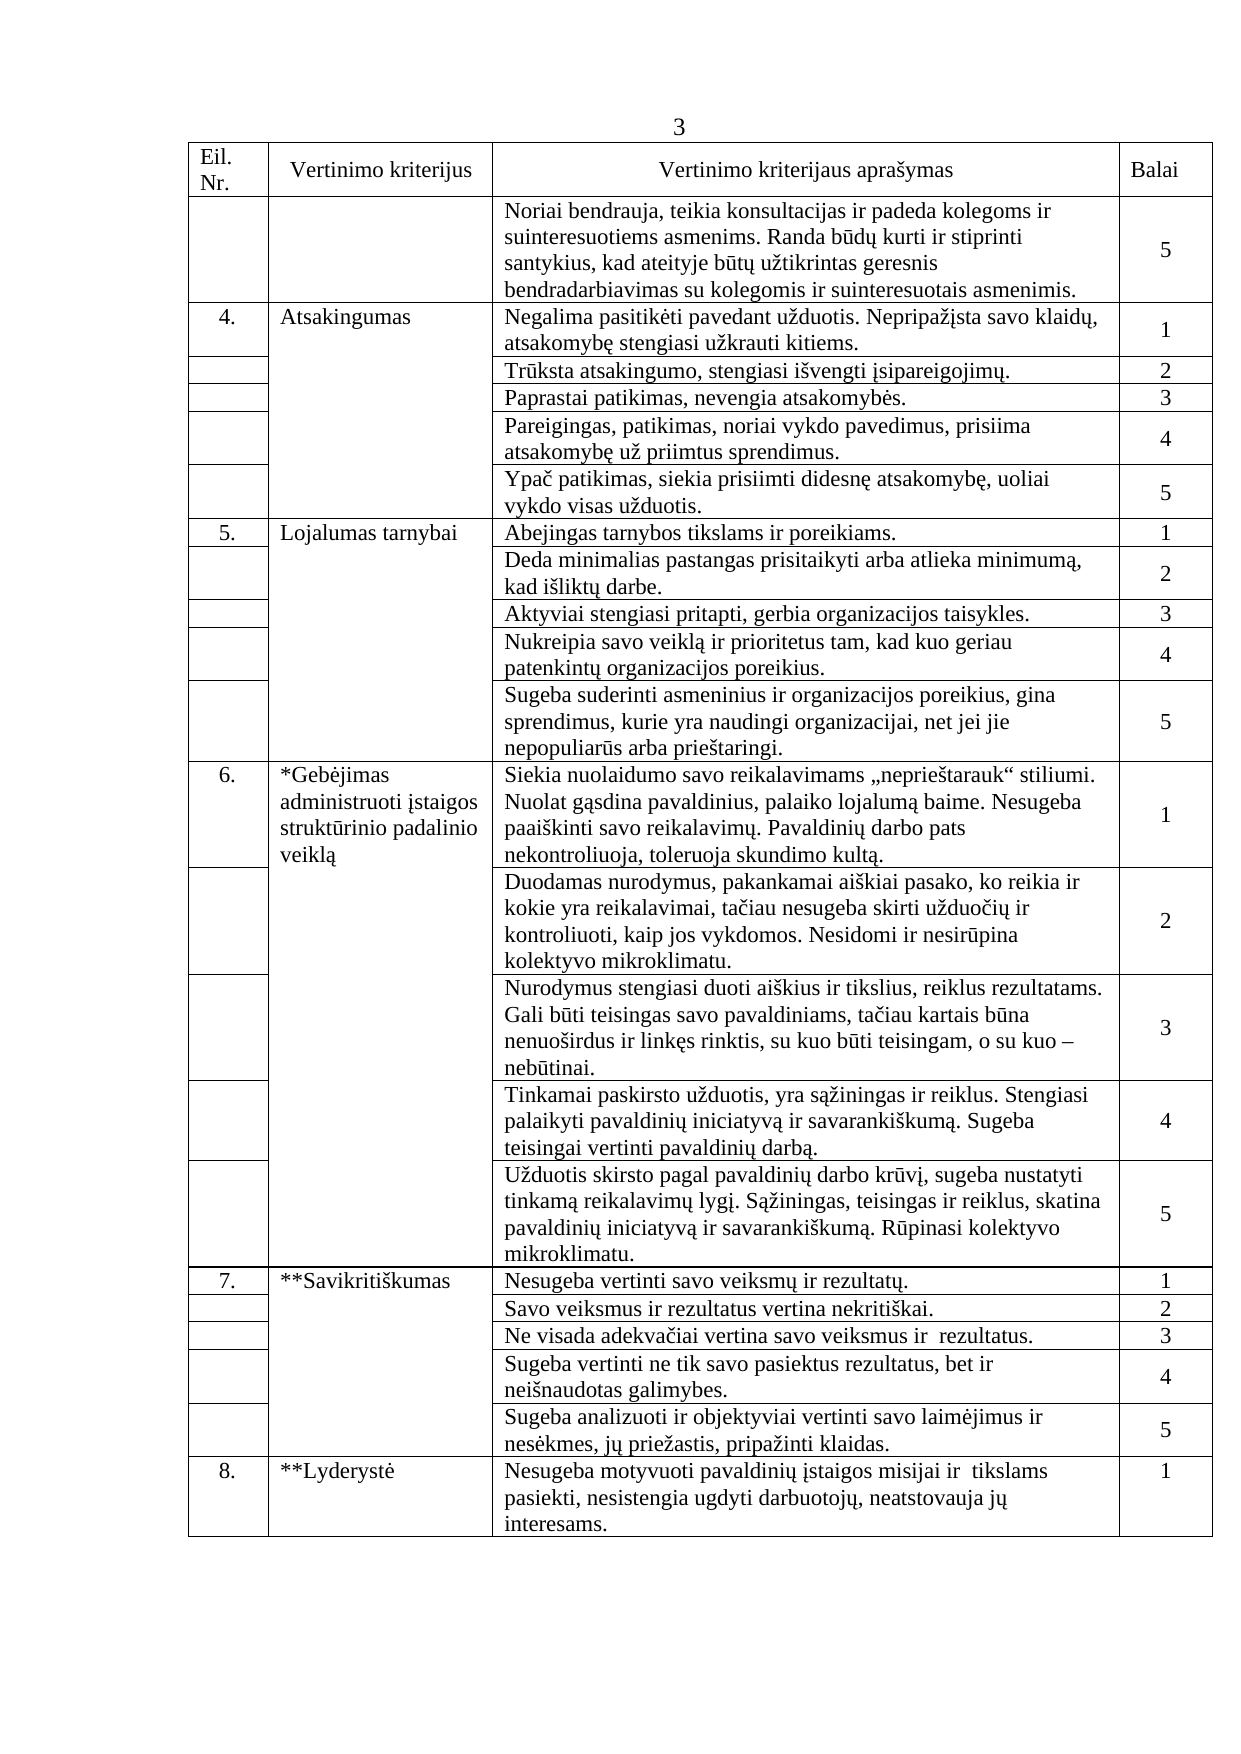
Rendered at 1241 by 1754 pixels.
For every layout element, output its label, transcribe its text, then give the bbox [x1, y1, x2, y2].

table_cell Ypač patikimas, siekia prisiimti didesnę atsakomybę, uoliai vykdo visas užduotis. [493, 465, 1119, 518]
table_cell Abejingas tarnybos tikslams ir poreikiams. [493, 519, 1119, 546]
table_cell [189, 465, 268, 518]
table_cell [189, 868, 268, 973]
table_cell Nukreipia savo veiklą ir prioritetus tam, kad kuo geriau patenkintų organizacijos poreikius. [493, 628, 1119, 680]
table_header Balai [1120, 143, 1212, 196]
table_cell Savo veiksmus ir rezultatus vertina nekritiškai. [493, 1295, 1119, 1321]
table_cell 4 [1120, 628, 1212, 680]
table_cell [269, 197, 492, 302]
table_cell Paprastai patikimas, nevengia atsakomybės. [493, 384, 1119, 411]
table_cell [189, 975, 268, 1080]
table_header Vertinimo kriterijaus aprašymas [493, 143, 1119, 196]
table_cell *Gebėjimas administruoti įstaigos struktūrinio padalinio veiklą [269, 762, 492, 1266]
table_cell 5 [1120, 681, 1212, 761]
table_cell 4 [1120, 412, 1212, 464]
table_cell [189, 1295, 268, 1321]
table_cell Užduotis skirsto pagal pavaldinių darbo krūvį, sugeba nustatyti tinkamą reikalavimų lygį. Sąžiningas, teisingas ir reiklus, skatina pavaldinių iniciatyvą ir savarankiškumą. Rūpinasi kolektyvo mikroklimatu. [493, 1161, 1119, 1266]
table_cell 2 [1120, 868, 1212, 973]
table_cell Sugeba analizuoti ir objektyviai vertinti savo laimėjimus ir nesėkmes, jų priežastis, pripažinti klaidas. [493, 1404, 1119, 1456]
table_cell Siekia nuolaidumo savo reikalavimams „neprieštarauk“ stiliumi. Nuolat gąsdina pavaldinius, palaiko lojalumą baime. Nesugeba paaiškinti savo reikalavimų. Pavaldinių darbo pats nekontroliuoja, toleruoja skundimo kultą. [493, 762, 1119, 867]
table_header Vertinimo kriterijus [269, 143, 492, 196]
table_cell 2 [1120, 1295, 1212, 1321]
table_cell Lojalumas tarnybai [269, 519, 492, 761]
table_cell Duodamas nurodymus, pakankamai aiškiai pasako, ko reikia ir kokie yra reikalavimai, tačiau nesugeba skirti užduočių ir kontroliuoti, kaip jos vykdomos. Nesidomi ir nesirūpina kolektyvo mikroklimatu. [493, 868, 1119, 973]
table_cell Tinkamai paskirsto užduotis, yra sąžiningas ir reiklus. Stengiasi palaikyti pavaldinių iniciatyvą ir savarankiškumą. Sugeba teisingai vertinti pavaldinių darbą. [493, 1081, 1119, 1160]
table_cell 5 [1120, 465, 1212, 518]
table_cell 5 [1120, 197, 1212, 302]
table_cell 3 [1120, 975, 1212, 1080]
table_cell 4. [189, 303, 268, 356]
table_cell Negalima pasitikėti pavedant užduotis. Nepripažįsta savo klaidų, atsakomybę stengiasi užkrauti kitiems. [493, 303, 1119, 356]
table_cell [189, 547, 268, 599]
table_cell Deda minimalias pastangas prisitaikyti arba atlieka minimumą, kad išliktų darbe. [493, 547, 1119, 599]
table_cell [189, 1404, 268, 1456]
table_cell 2 [1120, 357, 1212, 383]
table_cell Nesugeba motyvuoti pavaldinių įstaigos misijai ir tikslams pasiekti, nesistengia ugdyti darbuotojų, neatstovauja jų interesams. [493, 1457, 1119, 1536]
table_header Eil. Nr. [189, 143, 268, 196]
table_cell 3 [1120, 1322, 1212, 1349]
table_cell Ne visada adekvačiai vertina savo veiksmus ir rezultatus. [493, 1322, 1119, 1349]
table_cell [189, 681, 268, 761]
table_cell Sugeba suderinti asmeninius ir organizacijos poreikius, gina sprendimus, kurie yra naudingi organizacijai, net jei jie nepopuliarūs arba prieštaringi. [493, 681, 1119, 761]
table_cell 1 [1120, 1457, 1212, 1536]
table_cell 4 [1120, 1350, 1212, 1402]
table_cell 7. [189, 1268, 268, 1294]
table_cell [189, 600, 268, 627]
table_cell Sugeba vertinti ne tik savo pasiektus rezultatus, bet ir neišnaudotas galimybes. [493, 1350, 1119, 1402]
table_cell 1 [1120, 1268, 1212, 1294]
table_cell 4 [1120, 1081, 1212, 1160]
table_cell 1 [1120, 762, 1212, 867]
table_cell Nurodymus stengiasi duoti aiškius ir tikslius, reiklus rezultatams. Gali būti teisingas savo pavaldiniams, tačiau kartais būna nenuoširdus ir linkęs rinktis, su kuo būti teisingam, o su kuo – nebūtinai. [493, 975, 1119, 1080]
table_cell [189, 1322, 268, 1349]
table_cell [189, 1161, 268, 1266]
table_cell Trūksta atsakingumo, stengiasi išvengti įsipareigojimų. [493, 357, 1119, 383]
table_cell [189, 197, 268, 302]
table_cell 3 [1120, 384, 1212, 411]
table_cell 5. [189, 519, 268, 546]
table_cell 5 [1120, 1161, 1212, 1266]
table_cell 1 [1120, 519, 1212, 546]
table_cell Pareigingas, patikimas, noriai vykdo pavedimus, prisiima atsakomybę už priimtus sprendimus. [493, 412, 1119, 464]
table_cell 3 [1120, 600, 1212, 627]
table_cell Nesugeba vertinti savo veiksmų ir rezultatų. [493, 1268, 1119, 1294]
table_cell [189, 412, 268, 464]
table_cell 5 [1120, 1404, 1212, 1456]
table_cell 2 [1120, 547, 1212, 599]
table_cell 8. [189, 1457, 268, 1536]
table_cell 6. [189, 762, 268, 867]
table_cell Atsakingumas [269, 303, 492, 518]
table_cell Noriai bendrauja, teikia konsultacijas ir padeda kolegoms ir suinteresuotiems asmenims. Randa būdų kurti ir stiprinti santykius, kad ateityje būtų užtikrintas geresnis bendradarbiavimas su kolegomis ir suinteresuotais asmenimis. [493, 197, 1119, 302]
table_cell 1 [1120, 303, 1212, 356]
table_cell [189, 628, 268, 680]
table_cell **Savikritiškumas [269, 1268, 492, 1456]
table_cell Aktyviai stengiasi pritapti, gerbia organizacijos taisykles. [493, 600, 1119, 627]
table_cell **Lyderystė [269, 1457, 492, 1536]
table_cell [189, 357, 268, 383]
table_cell [189, 384, 268, 411]
table_cell [189, 1081, 268, 1160]
table_cell [189, 1350, 268, 1402]
